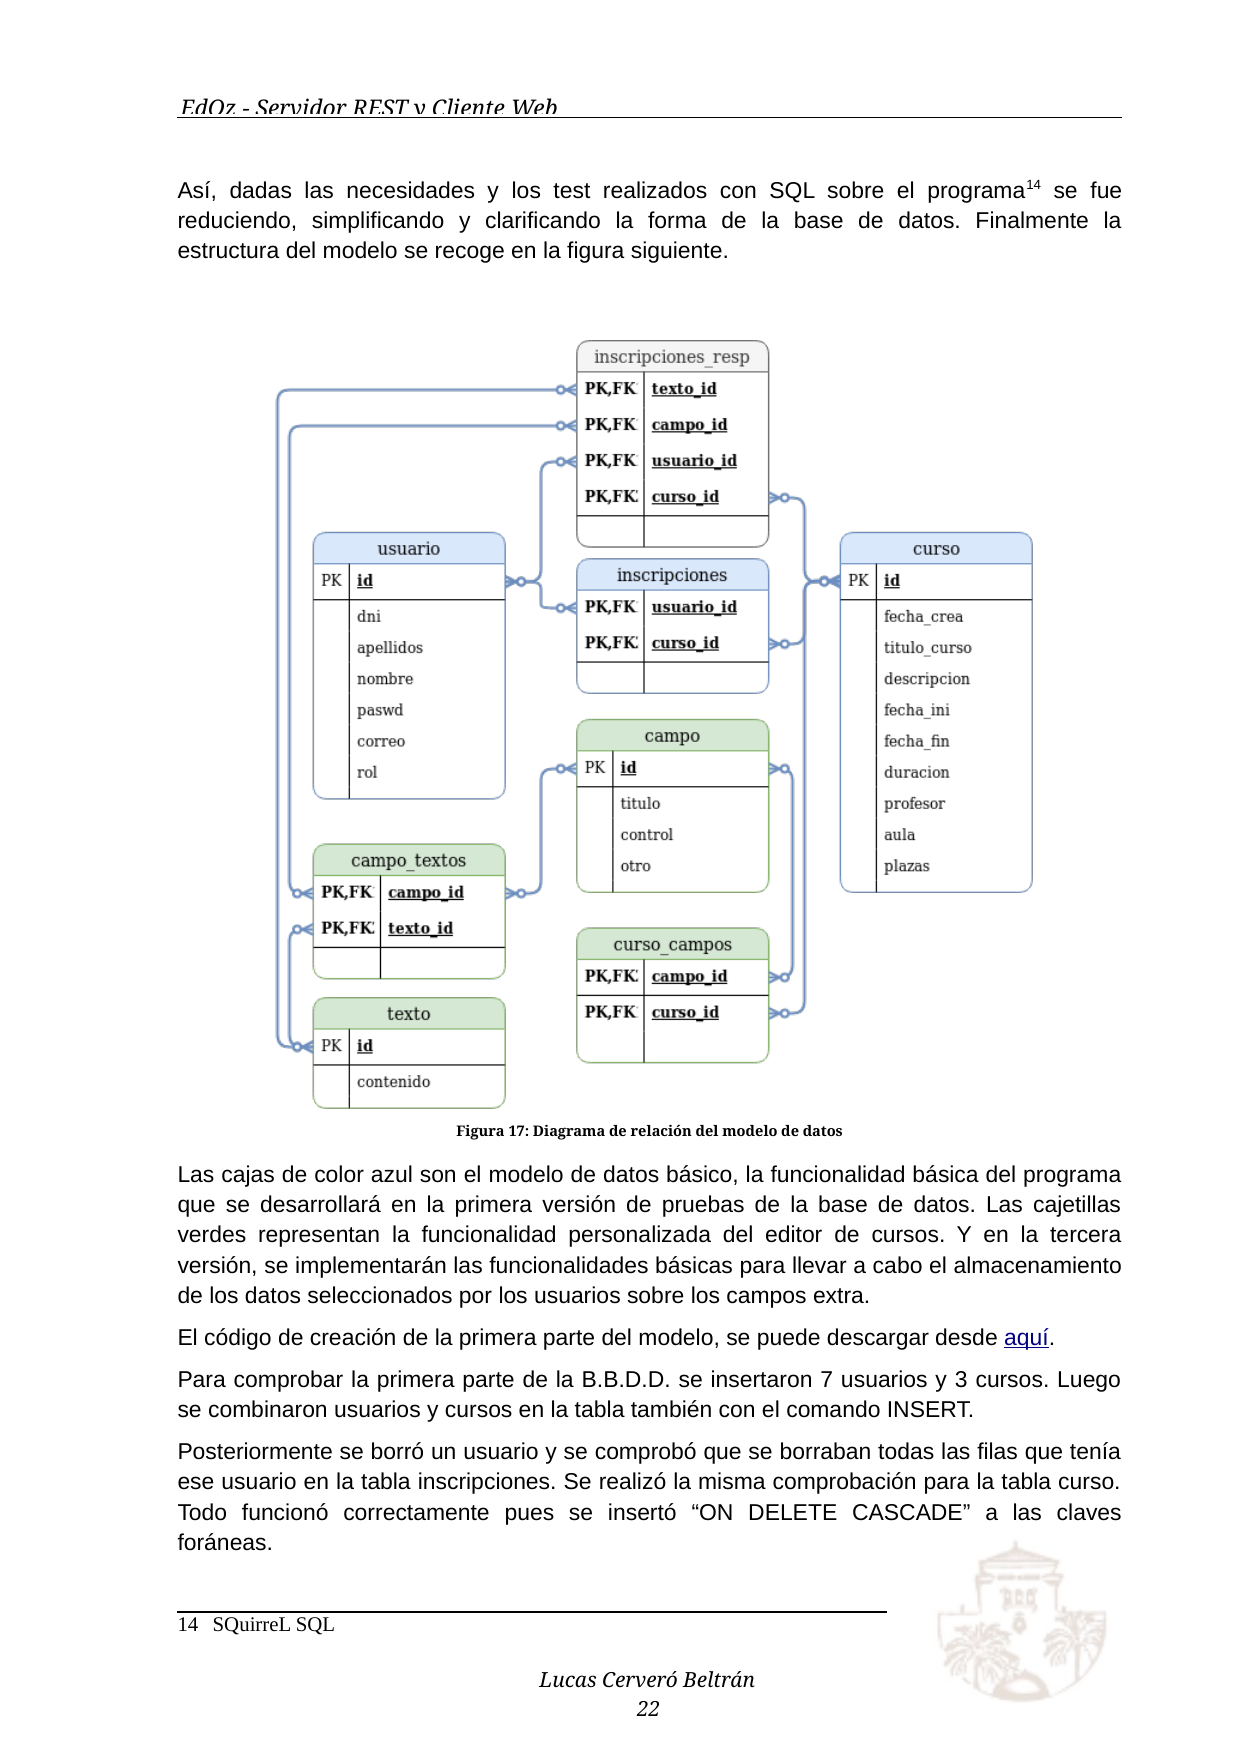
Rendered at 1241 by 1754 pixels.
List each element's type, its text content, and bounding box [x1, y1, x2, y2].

text Para comprobar la primera parte de la B.B.D.D. se insertaron 7 usuarios y 3 cursos. Luego se combinaron usuarios y cursos en la tabla también con el comando INSERT. [177, 1366, 1122, 1422]
text SQuirreL SQL [177, 1612, 1122, 1636]
text Figura 17: Diagrama de relación del modelo de datos [260, 1116, 1039, 1140]
text Posteriormente se borró un usuario y se comprobó que se borraban todas las filas que tenía ese usuario en la tabla inscripciones. Se realizó la misma comprobación para la tabla curso. Todo funcionó correctamente pues se insertó “ON DELETE CASCADE” a las claves foráneas. [177, 1438, 1122, 1555]
text El código de creación de la primera parte del modelo, se puede descargar desde aquí. [177, 1324, 1122, 1350]
text Las cajas de color azul son el modelo de datos básico, la funcionalidad básica del programa que se desarrollará en la primera versión de pruebas de la base de datos. Las cajetillas verdes representan la funcionalidad personalizada del editor de cursos. Y en la tercera versión, se implementarán las funcionalidades básicas para llevar a cabo el almacenamiento de los datos seleccionados por los usuarios sobre los campos extra. [177, 1161, 1122, 1308]
text Así, dadas las necesidades y los test realizados con SQL sobre el programa se fue reduciendo, simplificando y clarificando la forma de la base de datos. Finalmente la estructura del modelo se recoge en la figura siguiente. [177, 177, 1122, 264]
picture [259, 333, 1040, 1116]
